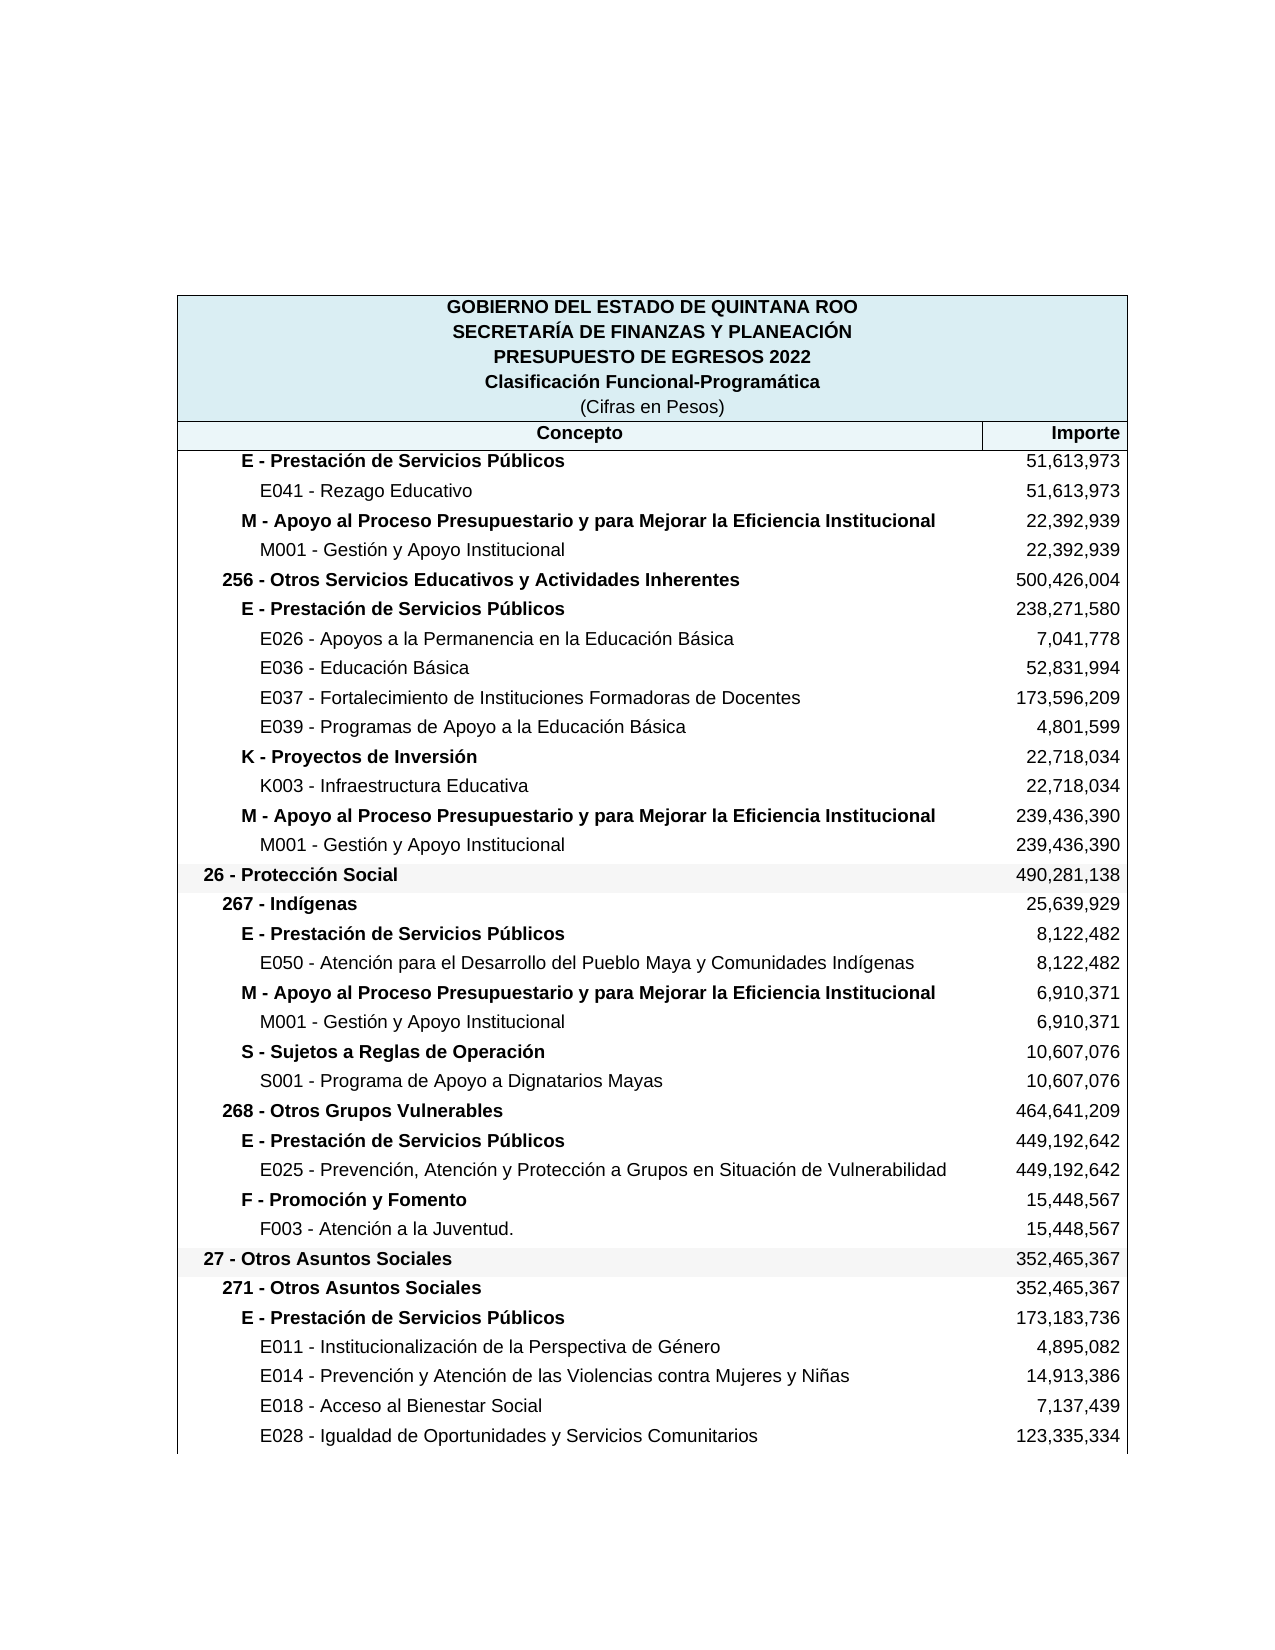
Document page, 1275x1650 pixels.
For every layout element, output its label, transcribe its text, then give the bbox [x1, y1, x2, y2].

table_cell E037 - Fortalecimiento de Instituciones Formadoras de Docentes [178, 687, 982, 716]
table_cell 464,641,209 [982, 1100, 1127, 1129]
table_cell K - Proyectos de Inversión [178, 746, 982, 775]
table_cell 10,607,076 [982, 1070, 1127, 1100]
table_cell 22,392,939 [982, 539, 1127, 568]
table_cell 27 - Otros Asuntos Sociales [178, 1248, 982, 1277]
table_cell E039 - Programas de Apoyo a la Educación Básica [178, 716, 982, 746]
table_cell 22,718,034 [982, 746, 1127, 775]
table_cell 25,639,929 [982, 893, 1127, 922]
table_cell E - Prestación de Servicios Públicos [178, 1307, 982, 1336]
table_cell 15,448,567 [982, 1189, 1127, 1218]
table_cell 500,426,004 [982, 569, 1127, 598]
table_cell M001 - Gestión y Apoyo Institucional [178, 1011, 982, 1041]
table_cell 15,448,567 [982, 1218, 1127, 1247]
table_cell 6,910,371 [982, 1011, 1127, 1041]
table_cell Importe [983, 422, 1127, 450]
table_cell 14,913,386 [982, 1365, 1127, 1395]
table_cell M - Apoyo al Proceso Presupuestario y para Mejorar la Eficiencia Institucional [178, 805, 982, 834]
table_cell M - Apoyo al Proceso Presupuestario y para Mejorar la Eficiencia Institucional [178, 982, 982, 1011]
table_cell Concepto [178, 422, 982, 450]
table_cell 4,895,082 [982, 1336, 1127, 1365]
table_cell S001 - Programa de Apoyo a Dignatarios Mayas [178, 1070, 982, 1100]
table_cell 26 - Protección Social [178, 864, 982, 893]
table_cell E036 - Educación Básica [178, 657, 982, 687]
table_cell M001 - Gestión y Apoyo Institucional [178, 834, 982, 864]
table_cell 267 - Indígenas [178, 893, 982, 922]
table_cell 256 - Otros Servicios Educativos y Actividades Inherentes [178, 569, 982, 598]
table_cell 239,436,390 [982, 834, 1127, 864]
table_cell E018 - Acceso al Bienestar Social [178, 1395, 982, 1424]
table_cell E041 - Rezago Educativo [178, 480, 982, 509]
table_cell M001 - Gestión y Apoyo Institucional [178, 539, 982, 568]
table_cell 7,041,778 [982, 628, 1127, 657]
table_cell E014 - Prevención y Atención de las Violencias contra Mujeres y Niñas [178, 1365, 982, 1395]
table_cell 238,271,580 [982, 598, 1127, 627]
table_cell 173,183,736 [982, 1307, 1127, 1336]
table_cell 239,436,390 [982, 805, 1127, 834]
table_cell E - Prestación de Servicios Públicos [178, 451, 982, 480]
table_cell K003 - Infraestructura Educativa [178, 775, 982, 805]
table_cell 352,465,367 [982, 1277, 1127, 1307]
table_cell F003 - Atención a la Juventud. [178, 1218, 982, 1247]
table_cell 22,718,034 [982, 775, 1127, 805]
table_cell 173,596,209 [982, 687, 1127, 716]
table_cell M - Apoyo al Proceso Presupuestario y para Mejorar la Eficiencia Institucional [178, 509, 982, 539]
table_cell 8,122,482 [982, 952, 1127, 982]
table_cell E011 - Institucionalización de la Perspectiva de Género [178, 1336, 982, 1365]
table_header GOBIERNO DEL ESTADO DE QUINTANA ROO SECRETARÍA DE FINANZAS Y PLANEACIÓN PRESUPUESTO DE EGRESOS 2022 Clasificación Funcional-Programática (Cifras en Pesos) [178, 296, 1127, 421]
table_cell 52,831,994 [982, 657, 1127, 687]
table_cell 490,281,138 [982, 864, 1127, 893]
table_cell 10,607,076 [982, 1041, 1127, 1070]
table_cell 22,392,939 [982, 509, 1127, 539]
table_cell 4,801,599 [982, 716, 1127, 746]
table_cell E - Prestación de Servicios Públicos [178, 1129, 982, 1159]
table_cell E - Prestación de Servicios Públicos [178, 598, 982, 627]
table_cell 449,192,642 [982, 1129, 1127, 1159]
table_cell F - Promoción y Fomento [178, 1189, 982, 1218]
table_cell 352,465,367 [982, 1248, 1127, 1277]
table_cell E - Prestación de Servicios Públicos [178, 923, 982, 952]
table_cell 268 - Otros Grupos Vulnerables [178, 1100, 982, 1129]
table_cell 8,122,482 [982, 923, 1127, 952]
table_cell 51,613,973 [982, 451, 1127, 480]
table_cell E050 - Atención para el Desarrollo del Pueblo Maya y Comunidades Indígenas [178, 952, 982, 982]
table_cell 7,137,439 [982, 1395, 1127, 1424]
table_cell 449,192,642 [982, 1159, 1127, 1188]
table_cell 6,910,371 [982, 982, 1127, 1011]
table_cell E026 - Apoyos a la Permanencia en la Educación Básica [178, 628, 982, 657]
table_cell E025 - Prevención, Atención y Protección a Grupos en Situación de Vulnerabilidad [178, 1159, 982, 1188]
table_cell 51,613,973 [982, 480, 1127, 509]
table_cell E028 - Igualdad de Oportunidades y Servicios Comunitarios [178, 1424, 982, 1454]
table_cell 271 - Otros Asuntos Sociales [178, 1277, 982, 1307]
table_cell S - Sujetos a Reglas de Operación [178, 1041, 982, 1070]
table_cell 123,335,334 [982, 1424, 1127, 1454]
